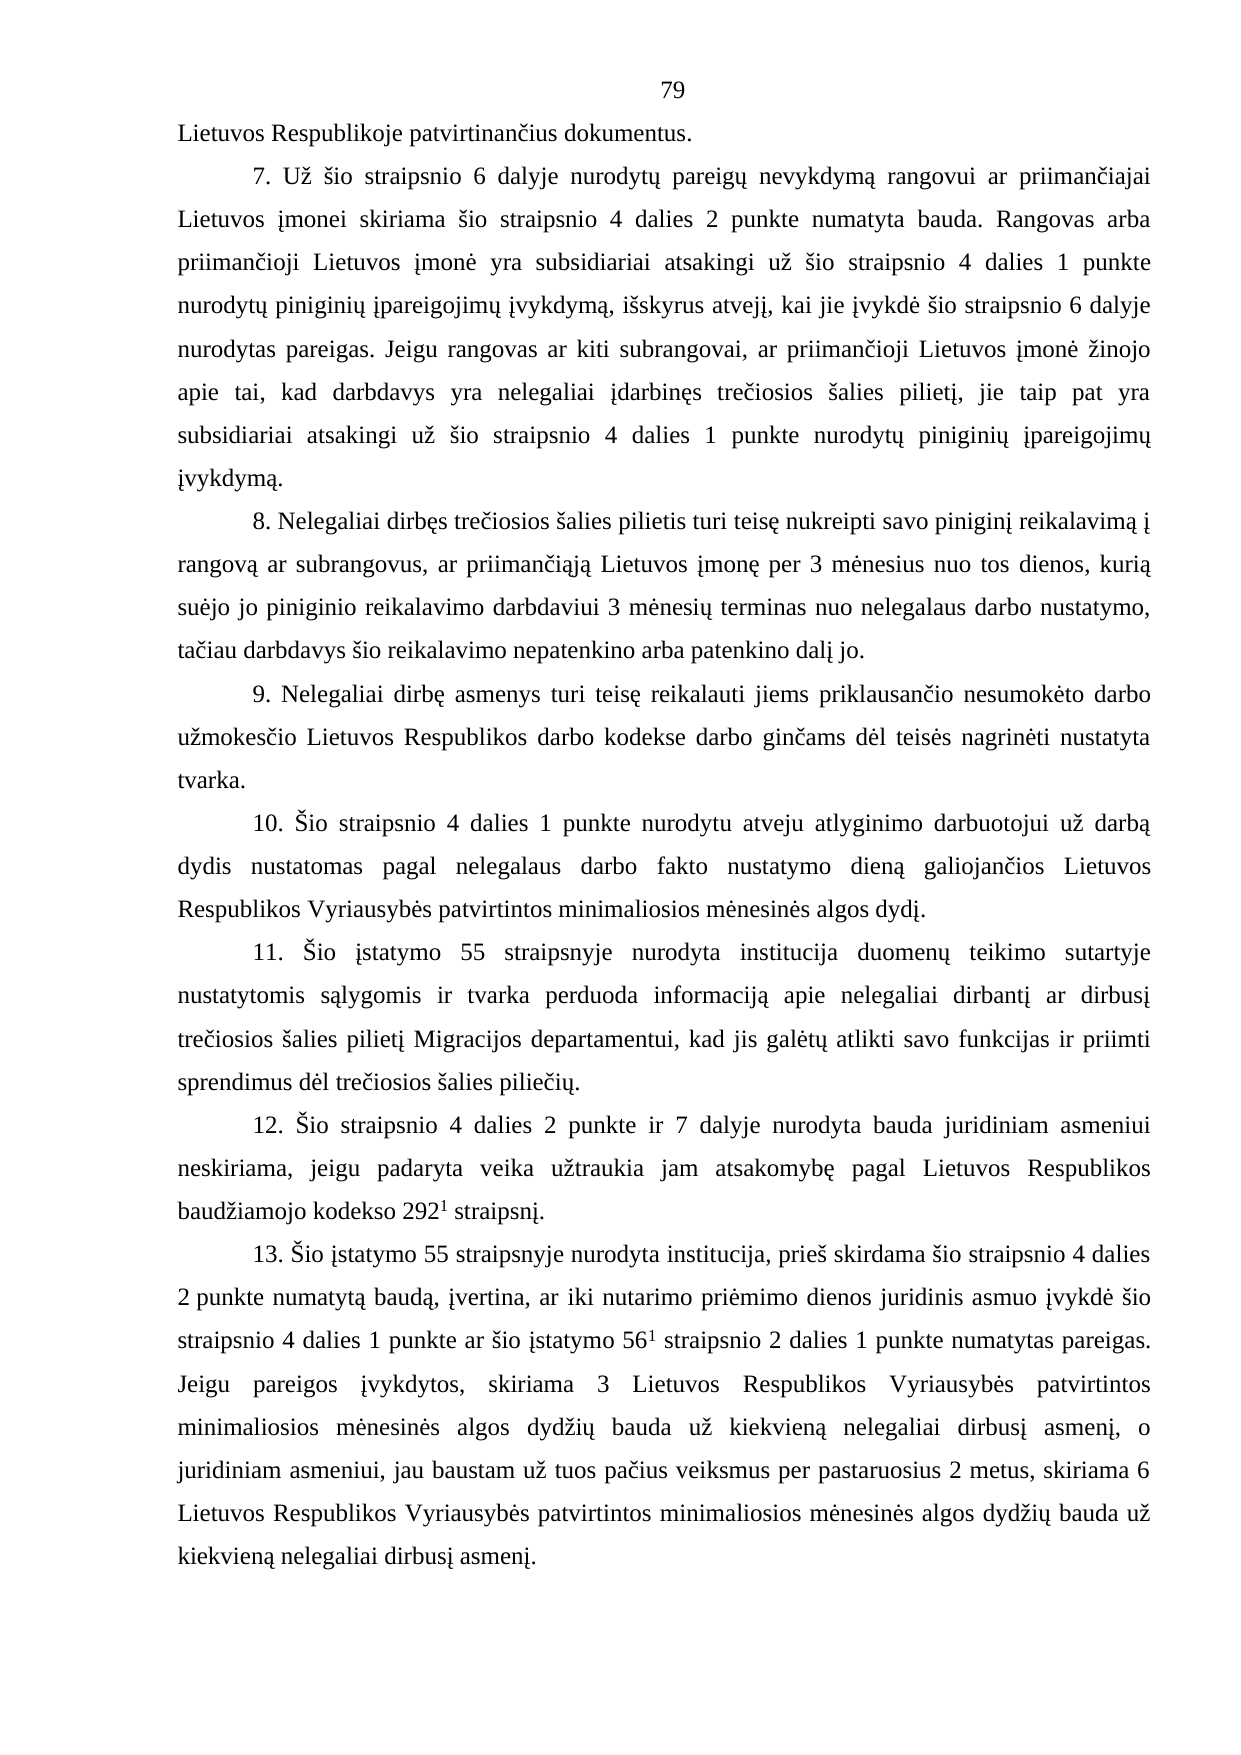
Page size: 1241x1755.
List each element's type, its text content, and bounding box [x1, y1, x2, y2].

text 8. Nelegaliai dirbęs trečiosios šalies pilietis turi teisę nukreipti savo piniginį reikalavimą į rangovą ar subrangovus, ar priimančiąją Lietuvos įmonę per 3 mėnesius nuo tos dienos, kurią suėjo jo piniginio reikalavimo darbdaviui 3 mėnesių terminas nuo nelegalaus darbo nustatymo, tačiau darbdavys šio reikalavimo nepatenkino arba patenkino dalį jo. [177, 506, 1152, 664]
text 12. Šio straipsnio 4 dalies 2 punkte ir 7 dalyje nurodyta bauda juridiniam asmeniui neskiriama, jeigu padaryta veika užtraukia jam atsakomybę pagal Lietuvos Respublikos baudžiamojo kodekso 2921 straipsnį. [177, 1110, 1152, 1225]
text 11. Šio įstatymo 55 straipsnyje nurodyta institucija duomenų teikimo sutartyje nustatytomis sąlygomis ir tvarka perduoda informaciją apie nelegaliai dirbantį ar dirbusį trečiosios šalies pilietį Migracijos departamentui, kad jis galėtų atlikti savo funkcijas ir priimti sprendimus dėl trečiosios šalies piliečių. [177, 937, 1152, 1096]
text Lietuvos Respublikoje patvirtinančius dokumentus. [177, 118, 1152, 147]
text 7. Už šio straipsnio 6 dalyje nurodytų pareigų nevykdymą rangovui ar priimančiajai Lietuvos įmonei skiriama šio straipsnio 4 dalies 2 punkte numatyta bauda. Rangovas arba priimančioji Lietuvos įmonė yra subsidiariai atsakingi už šio straipsnio 4 dalies 1 punkte nurodytų piniginių įpareigojimų įvykdymą, išskyrus atvejį, kai jie įvykdė šio straipsnio 6 dalyje nurodytas pareigas. Jeigu rangovas ar kiti subrangovai, ar priimančioji Lietuvos įmonė žinojo apie tai, kad darbdavys yra nelegaliai įdarbinęs trečiosios šalies pilietį, jie taip pat yra subsidiariai atsakingi už šio straipsnio 4 dalies 1 punkte nurodytų piniginių įpareigojimų įvykdymą. [177, 161, 1152, 492]
text 9. Nelegaliai dirbę asmenys turi teisę reikalauti jiems priklausančio nesumokėto darbo užmokesčio Lietuvos Respublikos darbo kodekse darbo ginčams dėl teisės nagrinėti nustatyta tvarka. [177, 679, 1152, 794]
text 10. Šio straipsnio 4 dalies 1 punkte nurodytu atveju atlyginimo darbuotojui už darbą dydis nustatomas pagal nelegalaus darbo fakto nustatymo dieną galiojančios Lietuvos Respublikos Vyriausybės patvirtintos minimaliosios mėnesinės algos dydį. [177, 808, 1152, 923]
text 13. Šio įstatymo 55 straipsnyje nurodyta institucija, prieš skirdama šio straipsnio 4 dalies 2 punkte numatytą baudą, įvertina, ar iki nutarimo priėmimo dienos juridinis asmuo įvykdė šio straipsnio 4 dalies 1 punkte ar šio įstatymo 561 straipsnio 2 dalies 1 punkte numatytas pareigas. Jeigu pareigos įvykdytos, skiriama 3 Lietuvos Respublikos Vyriausybės patvirtintos minimaliosios mėnesinės algos dydžių bauda už kiekvieną nelegaliai dirbusį asmenį, o juridiniam asmeniui, jau baustam už tuos pačius veiksmus per pastaruosius 2 metus, skiriama 6 Lietuvos Respublikos Vyriausybės patvirtintos minimaliosios mėnesinės algos dydžių bauda už kiekvieną nelegaliai dirbusį asmenį. [177, 1239, 1152, 1570]
